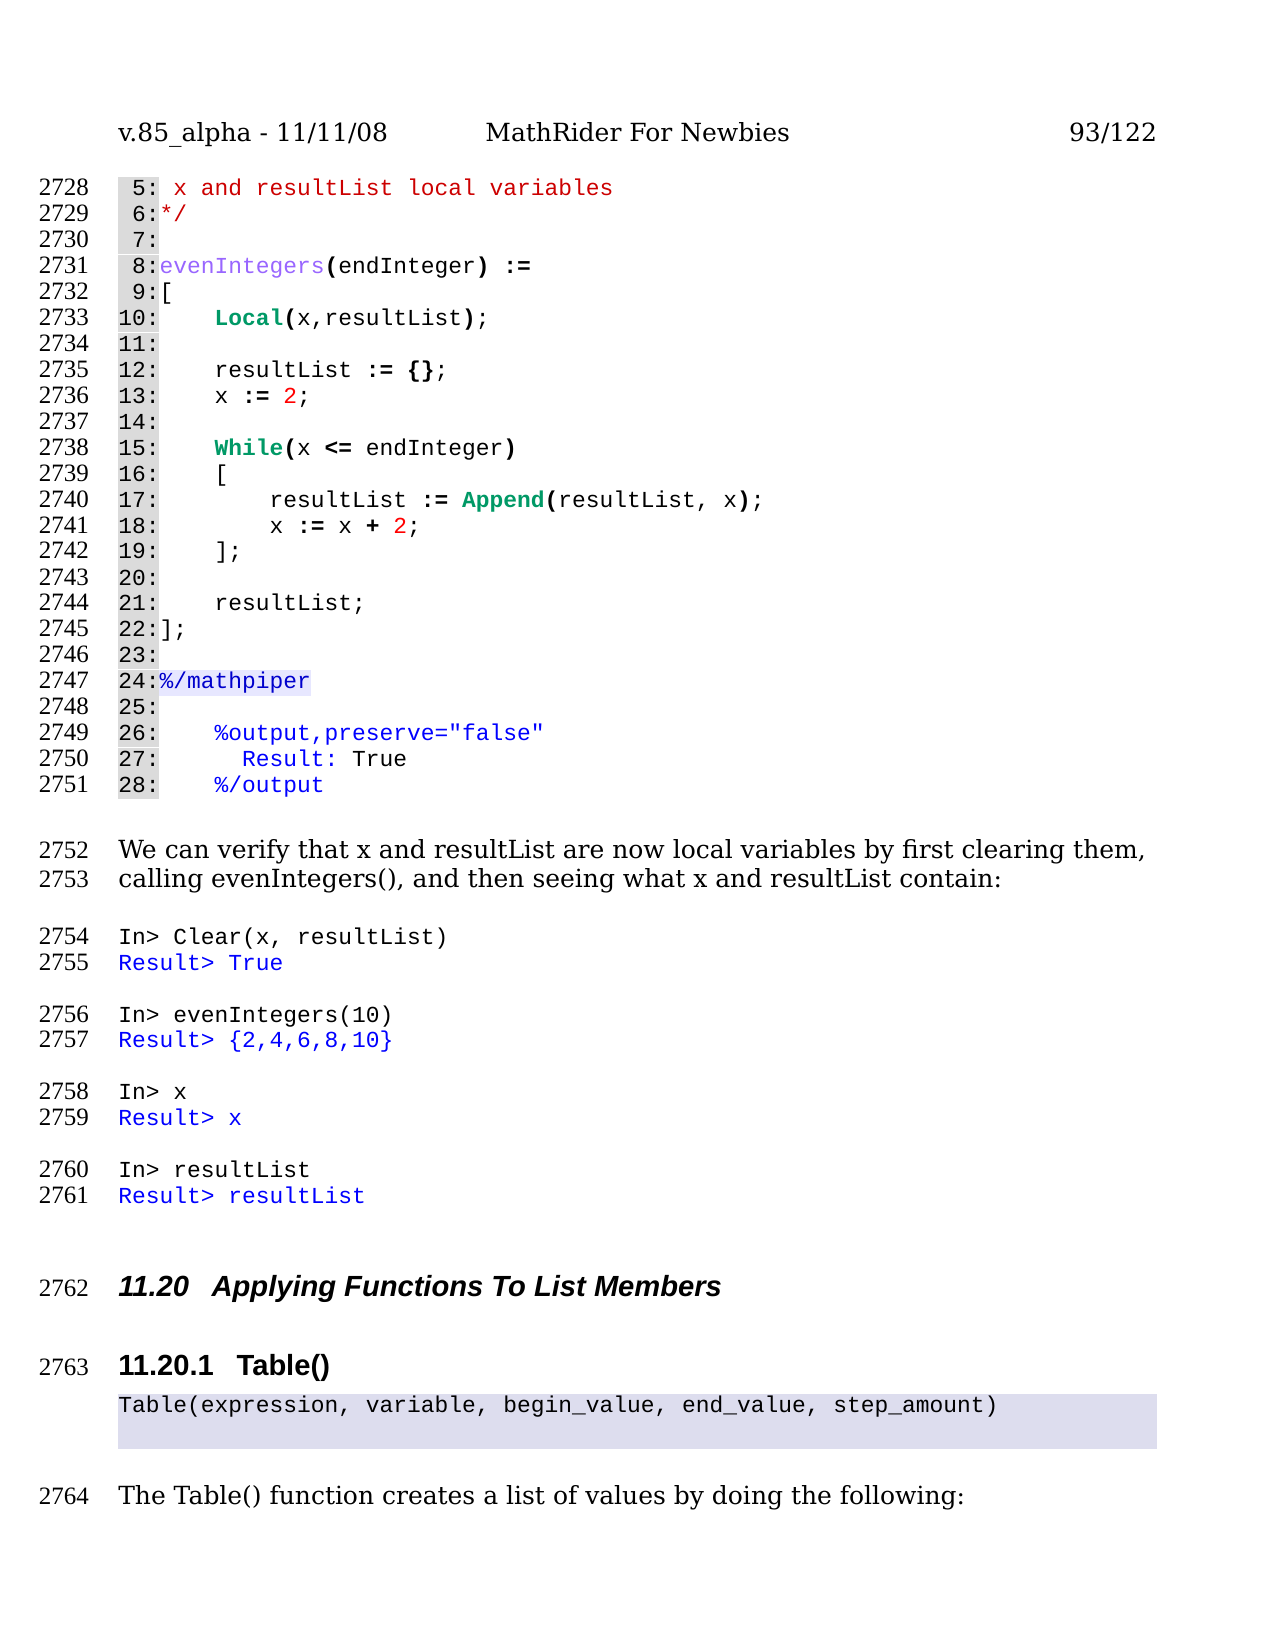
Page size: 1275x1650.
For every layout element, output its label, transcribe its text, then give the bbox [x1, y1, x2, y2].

text Result> x [118, 1107, 1157, 1133]
text 11: [118, 332, 1157, 358]
text 22:]; [118, 618, 1157, 644]
text 21: resultList; [118, 592, 1157, 618]
text 19: ]; [118, 540, 1157, 566]
subtitle Table() [118, 1348, 1157, 1381]
text 24:%/mathpiper [118, 669, 1157, 696]
text 15: While(x <= endInteger) [118, 436, 1157, 462]
table_header Table(expression, variable, begin_value, end_value, step_amount) [118, 1394, 1157, 1449]
text 17: resultList := Append(resultList, x); [118, 488, 1157, 514]
text 26: %output,preserve="false" [118, 721, 1157, 747]
text In> evenIntegers(10) [118, 1003, 1157, 1029]
text We can verify that x and resultList are now local variables by first clearing them, calling evenIntegers(), and then seeing what x and resultList contain: [118, 835, 1157, 893]
text 8:evenIntegers(endInteger) := [118, 254, 1157, 281]
text 6:*/ [118, 203, 1157, 229]
text 5: x and resultList local variables [118, 177, 1157, 203]
text 12: resultList := {}; [118, 358, 1157, 384]
text Result> {2,4,6,8,10} [118, 1029, 1157, 1055]
text 20: [118, 566, 1157, 592]
text The Table() function creates a list of values by doing the following: [118, 1481, 1157, 1510]
text 9:[ [118, 281, 1157, 306]
text 13: x := 2; [118, 384, 1157, 410]
text 23: [118, 644, 1157, 669]
text 14: [118, 410, 1157, 436]
text 28: %/output [118, 773, 1157, 799]
text Result> True [118, 951, 1157, 977]
text 7: [118, 229, 1157, 254]
text 18: x := x + 2; [118, 514, 1157, 540]
text In> Clear(x, resultList) [118, 925, 1157, 951]
text 16: [ [118, 462, 1157, 488]
subtitle Applying Functions To List Members [118, 1269, 1157, 1303]
text 25: [118, 696, 1157, 721]
text Result> resultList [118, 1184, 1157, 1210]
text In> x [118, 1081, 1157, 1107]
text In> resultList [118, 1158, 1157, 1184]
text 27: Result: True [118, 747, 1157, 773]
text 10: Local(x,resultList); [118, 306, 1157, 332]
